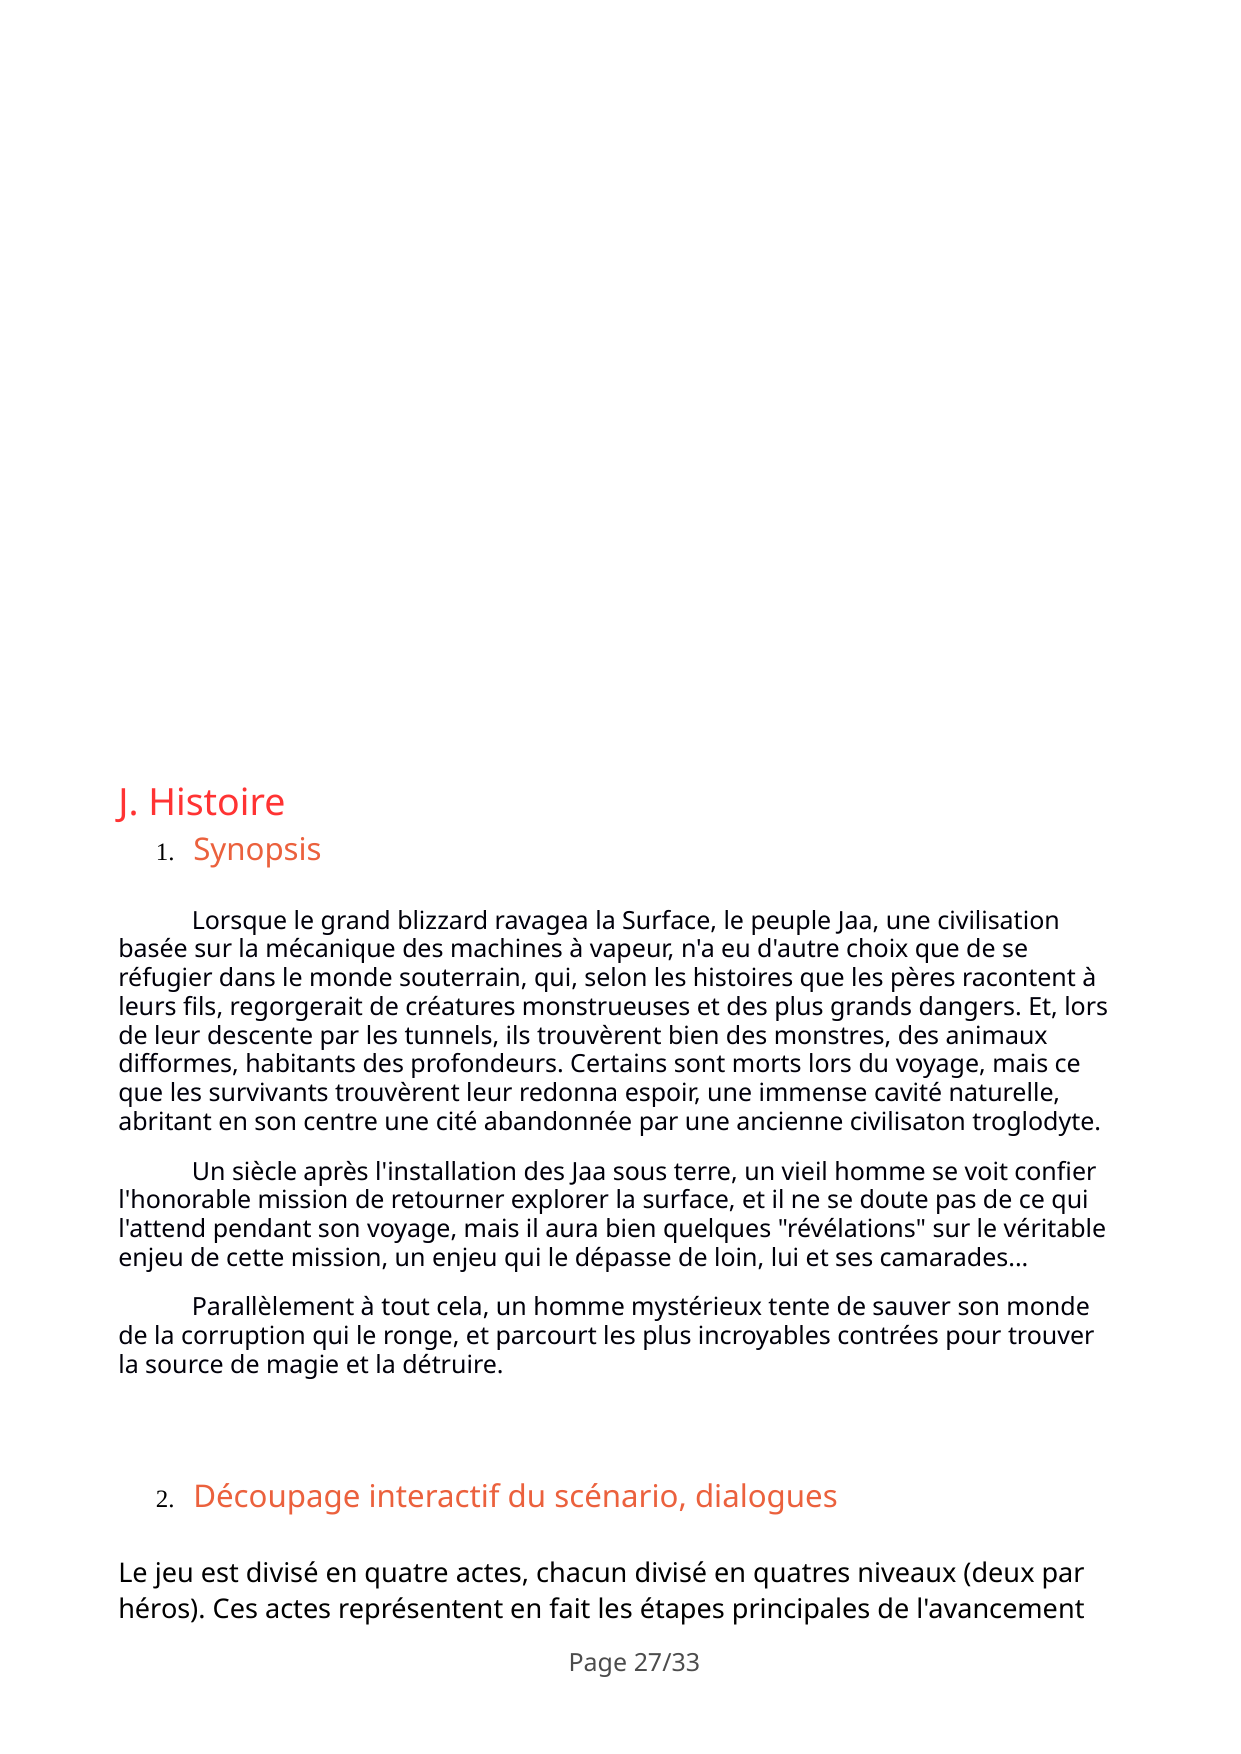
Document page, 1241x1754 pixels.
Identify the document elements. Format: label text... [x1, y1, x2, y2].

text Un siècle après l'installation des Jaa sous terre, un vieil homme se voit confier l'honorable mission de retourner explorer la surface, et il ne se doute pas de ce qui l'attend pendant son voyage, mais il aura bien quelques "révélations" sur le véritable enjeu de cette mission, un enjeu qui le dépasse de loin, lui et ses camarades... [118, 1157, 1122, 1272]
list Synopsis [156, 827, 1122, 869]
text Lorsque le grand blizzard ravagea la Surface, le peuple Jaa, une civilisation basée sur la mécanique des machines à vapeur, n'a eu d'autre choix que de se réfugier dans le monde souterrain, qui, selon les histoires que les pères racontent à leurs fils, regorgerait de créatures monstrueuses et des plus grands dangers. Et, lors de leur descente par les tunnels, ils trouvèrent bien des monstres, des animaux difformes, habitants des profondeurs. Certains sont morts lors du voyage, mais ce que les survivants trouvèrent leur redonna espoir, une immense cavité naturelle, abritant en son centre une cité abandonnée par une ancienne civilisaton troglodyte. [118, 906, 1122, 1136]
list Découpage interactif du scénario, dialogues [156, 1474, 1122, 1516]
text Le jeu est divisé en quatre actes, chacun divisé en quatres niveaux (deux par héros). Ces actes représentent en fait les étapes principales de l'avancement [118, 1553, 1122, 1627]
text J. Histoire [118, 776, 1122, 827]
text Parallèlement à tout cela, un homme mystérieux tente de sauver son monde de la corruption qui le ronge, et parcourt les plus incroyables contrées pour trouver la source de magie et la détruire. [118, 1293, 1122, 1379]
